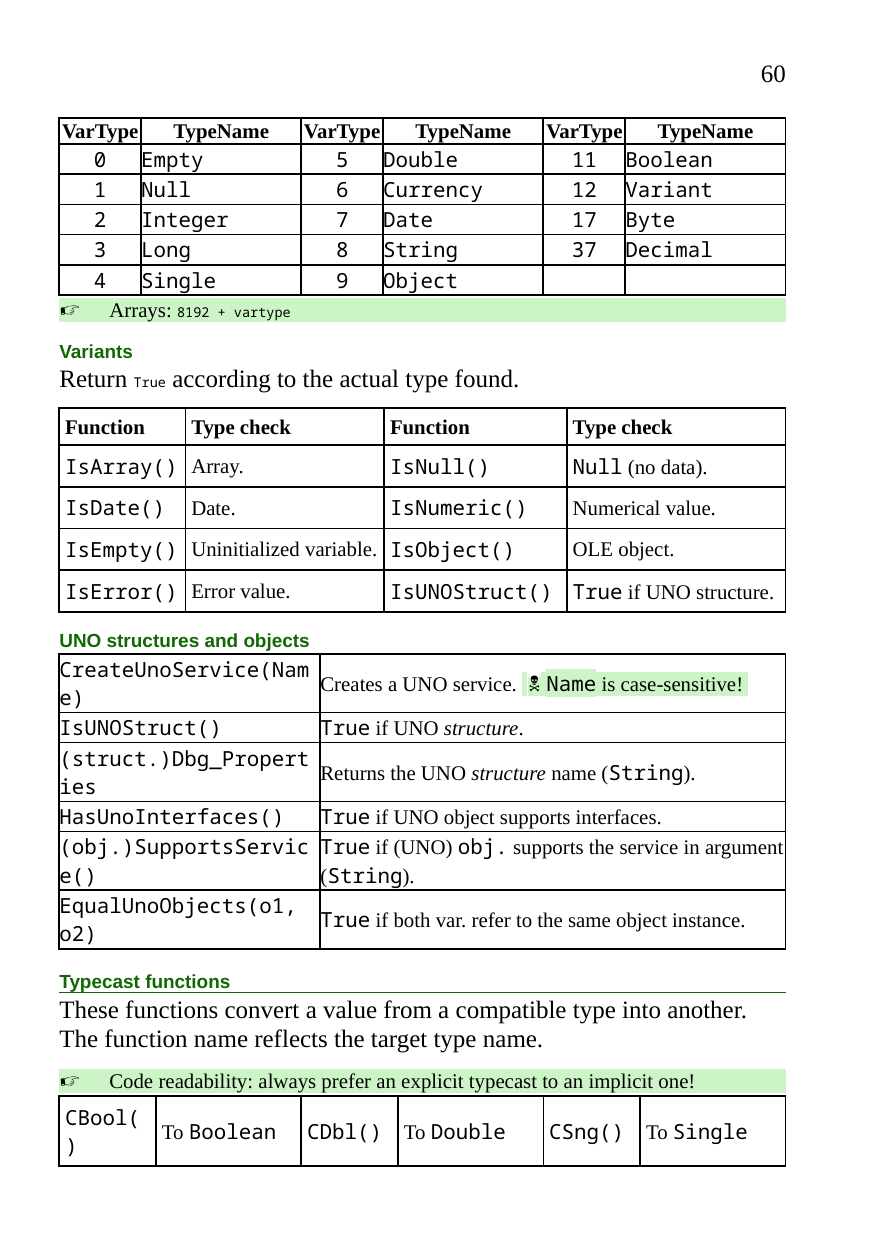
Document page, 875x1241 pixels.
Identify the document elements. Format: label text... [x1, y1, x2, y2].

table_cell 0 [60, 145, 140, 173]
table_cell Long [142, 235, 300, 264]
table_cell Variant [626, 175, 785, 203]
table_cell 3 [60, 235, 140, 264]
table_header To Boolean [157, 1097, 300, 1165]
table_cell 12 [544, 175, 624, 203]
table_header TypeName [384, 119, 542, 143]
table_header CDbl() [302, 1097, 397, 1165]
table_cell (obj.)SupportsService() [60, 832, 319, 889]
table_cell (struct.)Dbg_Properties [60, 743, 319, 801]
table_cell True if UNO structure. [568, 571, 785, 611]
subtitle Variants [59, 345, 786, 362]
table_cell IsObject() [385, 529, 566, 569]
table_header VarType [60, 119, 140, 143]
table_cell 7 [302, 205, 382, 234]
subtitle UNO structures and objects [59, 635, 786, 651]
table_cell IsError() [60, 571, 185, 611]
table_cell [544, 266, 624, 294]
table_cell Currency [384, 175, 542, 203]
table_cell IsNull() [385, 446, 566, 486]
table_cell Error value. [186, 571, 383, 611]
table_cell Byte [626, 205, 785, 234]
table_cell True if UNO structure. [321, 713, 785, 742]
table_cell 4 [60, 266, 140, 294]
table_cell Double [384, 145, 542, 173]
table_cell 11 [544, 145, 624, 173]
table_cell Single [142, 266, 300, 294]
table_cell Numerical value. [568, 488, 785, 528]
table_cell Date. [186, 488, 383, 528]
table_cell IsDate() [60, 488, 185, 528]
table_cell [626, 266, 785, 294]
table_cell OLE object. [568, 529, 785, 569]
table_header CBool() [60, 1097, 155, 1165]
table_header TypeName [142, 119, 300, 143]
table_cell 8 [302, 235, 382, 264]
table_cell 2 [60, 205, 140, 234]
table_header To Single [641, 1097, 785, 1165]
table_cell String [384, 235, 542, 264]
table_cell Array. [186, 446, 383, 486]
table_header Type check [568, 409, 785, 444]
table_cell Boolean [626, 145, 785, 173]
table_cell Decimal [626, 235, 785, 264]
table_cell Returns the UNO structure name (String). [321, 743, 785, 801]
text These functions convert a value from a compatible type into another. The function name reflects the target type name. [59, 996, 786, 1053]
table_header To Double [399, 1097, 543, 1165]
table_cell IsEmpty() [60, 529, 185, 569]
table_cell IsUNOStruct() [60, 713, 319, 742]
table_cell True if both var. refer to the same object instance. [321, 891, 785, 948]
table_cell Empty [142, 145, 300, 173]
text  Arrays: 8192 + vartype [59, 298, 786, 322]
table_cell 1 [60, 175, 140, 203]
table_cell Null (no data). [568, 446, 785, 486]
table_cell 6 [302, 175, 382, 203]
table_cell 5 [302, 145, 382, 173]
table_header VarType [302, 119, 382, 143]
table_cell IsUNOStruct() [385, 571, 566, 611]
table_cell 9 [302, 266, 382, 294]
table_cell IsNumeric() [385, 488, 566, 528]
table_cell Uninitialized variable. [186, 529, 383, 569]
table_header TypeName [626, 119, 785, 143]
table_header VarType [544, 119, 624, 143]
subtitle Typecast functions [59, 974, 786, 992]
table_cell True if (UNO) obj. supports the service in argument (String). [321, 832, 785, 889]
table_cell Null [142, 175, 300, 203]
table_cell Object [384, 266, 542, 294]
text Return True according to the actual type found. [59, 364, 786, 392]
table_header CreateUnoService(Name) [60, 655, 319, 712]
table_cell Date [384, 205, 542, 234]
table_cell Integer [142, 205, 300, 234]
table_header Function [385, 409, 566, 444]
table_header Type check [186, 409, 383, 444]
table_cell 17 [544, 205, 624, 234]
table_header CSng() [544, 1097, 639, 1165]
table_cell EqualUnoObjects(o1, o2) [60, 891, 319, 948]
table_cell 37 [544, 235, 624, 264]
table_cell IsArray() [60, 446, 185, 486]
table_header Creates a UNO service.  Name is case-sensitive! [321, 655, 785, 712]
table_cell True if UNO object supports interfaces. [321, 802, 785, 831]
text  Code readability: always prefer an explicit typecast to an implicit one! [59, 1069, 786, 1093]
table_header Function [60, 409, 185, 444]
table_cell HasUnoInterfaces() [60, 802, 319, 831]
